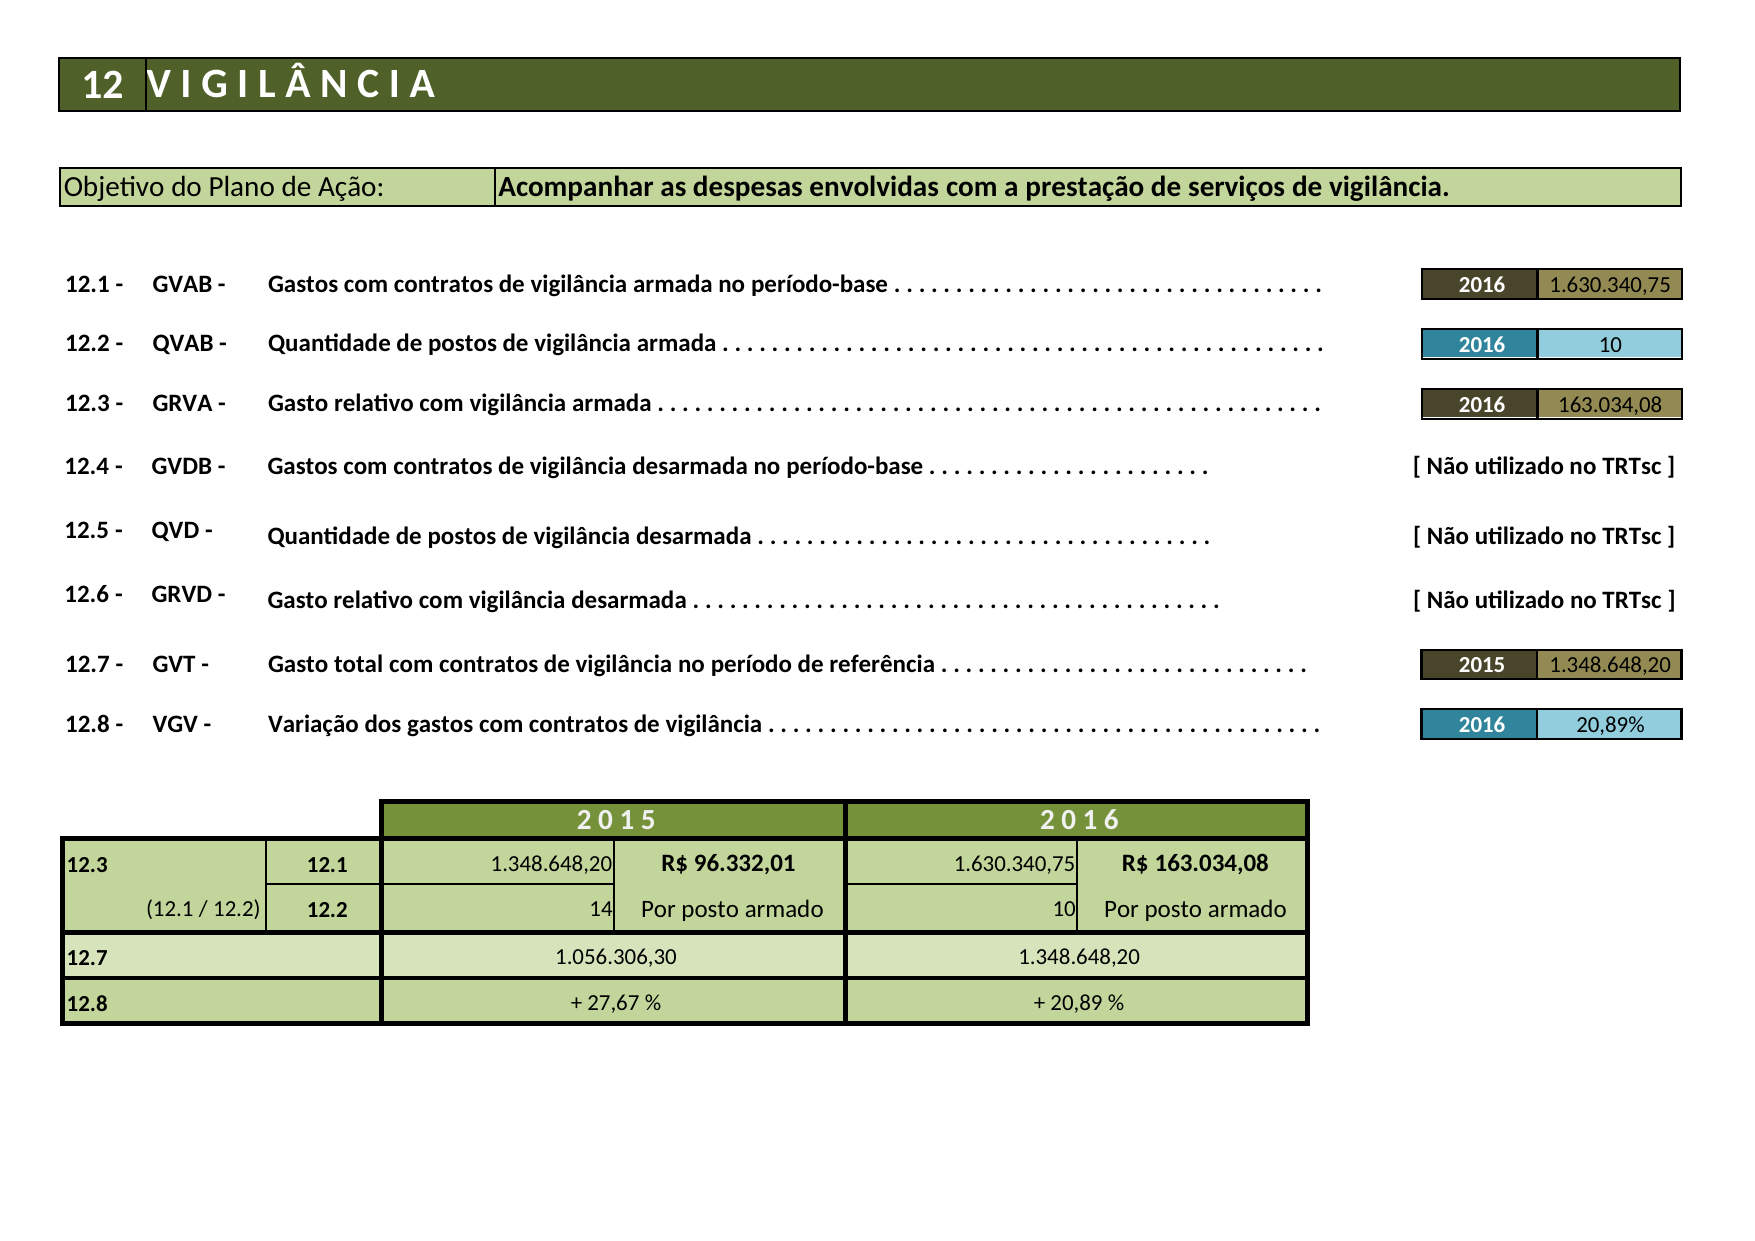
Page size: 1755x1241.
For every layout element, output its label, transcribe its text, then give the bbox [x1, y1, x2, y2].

table_cell 12.1 [267, 841, 379, 883]
table_cell GRVA - [138, 388, 247, 417]
table_header 1.630.340,75 [1539, 270, 1681, 298]
text Gasto relativo com vigilância desarmada . . . . . . . . . . . . . . . . . . . . . . . . . . . . . . . . . . . . . . . . . . . [267, 584, 1227, 615]
table_cell R$ 96.332,01 [615, 841, 843, 883]
table_header Gasto total com contratos de vigilância no período de referência . . . . . . . . . . . . . . . . . . . . . . . . . . . . . . [240, 649, 1420, 678]
table_cell 10 [848, 885, 1076, 930]
text Quantidade de postos de vigilância desarmada . . . . . . . . . . . . . . . . . . . . . . . . . . . . . . . . . . . . . [267, 520, 1227, 551]
table_header 12.1 - [60, 268, 138, 298]
table_header 2 0 1 5 [384, 804, 843, 836]
table_cell [60, 358, 138, 387]
table_cell R$ 163.034,08 [1078, 841, 1305, 883]
table_cell Quantidade de postos de vigilância armada . . . . . . . . . . . . . . . . . . . . . . . . . . . . . . . . . . . . . . . . . . . . . . . . . [248, 328, 1421, 357]
table_cell 1.348.648,20 [848, 935, 1305, 976]
table_cell [240, 678, 1421, 708]
table_cell [1538, 360, 1682, 387]
table_cell [138, 298, 247, 328]
table_cell 14 [384, 885, 613, 930]
table_header GVT - [138, 649, 239, 678]
table_header 1.348.648,20 [1538, 651, 1680, 678]
table_cell [1422, 360, 1537, 387]
table_cell [60, 298, 138, 328]
table_cell 12.3 - [60, 388, 138, 417]
table_cell Variação dos gastos com contratos de vigilância . . . . . . . . . . . . . . . . . . . . . . . . . . . . . . . . . . . . . . . . . . . . . [240, 708, 1420, 738]
table_cell [60, 678, 138, 708]
table_cell 20,89% [1538, 710, 1680, 738]
table_cell + 27,67 % [384, 980, 843, 1021]
list - QVD - [64, 514, 229, 545]
table_cell 12.3 [65, 841, 265, 883]
table_cell 12.2 [267, 885, 379, 930]
table_cell 2016 [1423, 390, 1536, 417]
table_cell 2016 [1423, 710, 1536, 738]
table_cell 2016 [1423, 330, 1536, 357]
table_cell [1538, 300, 1682, 328]
table_cell Gasto relativo com vigilância armada . . . . . . . . . . . . . . . . . . . . . . . . . . . . . . . . . . . . . . . . . . . . . . . . . . . . . . [248, 388, 1421, 417]
table_header 2016 [1423, 270, 1536, 298]
table_cell 12.8 - [60, 708, 138, 738]
table_header [63, 799, 379, 836]
table_cell Por posto armado [1078, 883, 1305, 930]
table_cell [248, 358, 1422, 387]
table_cell QVAB - [138, 328, 247, 357]
table_cell [1422, 300, 1537, 328]
table_cell Por posto armado [615, 883, 843, 930]
table_cell 163.034,08 [1539, 390, 1681, 417]
table_cell 1.056.306,30 [384, 935, 843, 976]
table_cell [1421, 680, 1537, 708]
table_cell VGV - [138, 708, 239, 738]
table_cell 10 [1539, 330, 1681, 357]
table_cell 1.630.340,75 [848, 841, 1076, 883]
list - GRVD - [64, 578, 229, 609]
table_cell 12.7 [65, 935, 379, 976]
table_cell [138, 358, 247, 387]
table_header 2 0 1 6 [848, 804, 1305, 836]
table_cell 12.2 - [60, 328, 138, 357]
list - GVDB - Gastos com contratos de vigilância desarmada no período-base . . . . . . . . . . . . . . . . . . . . . . . [ Não utilizado no TRTsc ] [64, 451, 1704, 481]
table_cell [1537, 680, 1681, 708]
table_cell (12.1 / 12.2) [65, 883, 265, 930]
table_cell [248, 298, 1422, 328]
table_header Gastos com contratos de vigilância armada no período-base . . . . . . . . . . . . . . . . . . . . . . . . . . . . . . . . . . . [248, 268, 1421, 298]
text [ Não utilizado no TRTsc ] [ Não utilizado no TRTsc ] [1413, 520, 1677, 614]
table_cell 1.348.648,20 [384, 841, 613, 883]
table_cell 12.8 [65, 980, 379, 1021]
table_header 12.7 - [60, 649, 138, 678]
table_cell [138, 678, 239, 708]
table_header GVAB - [138, 268, 247, 298]
table_header 2015 [1423, 651, 1536, 678]
table_cell + 20,89 % [848, 980, 1305, 1021]
